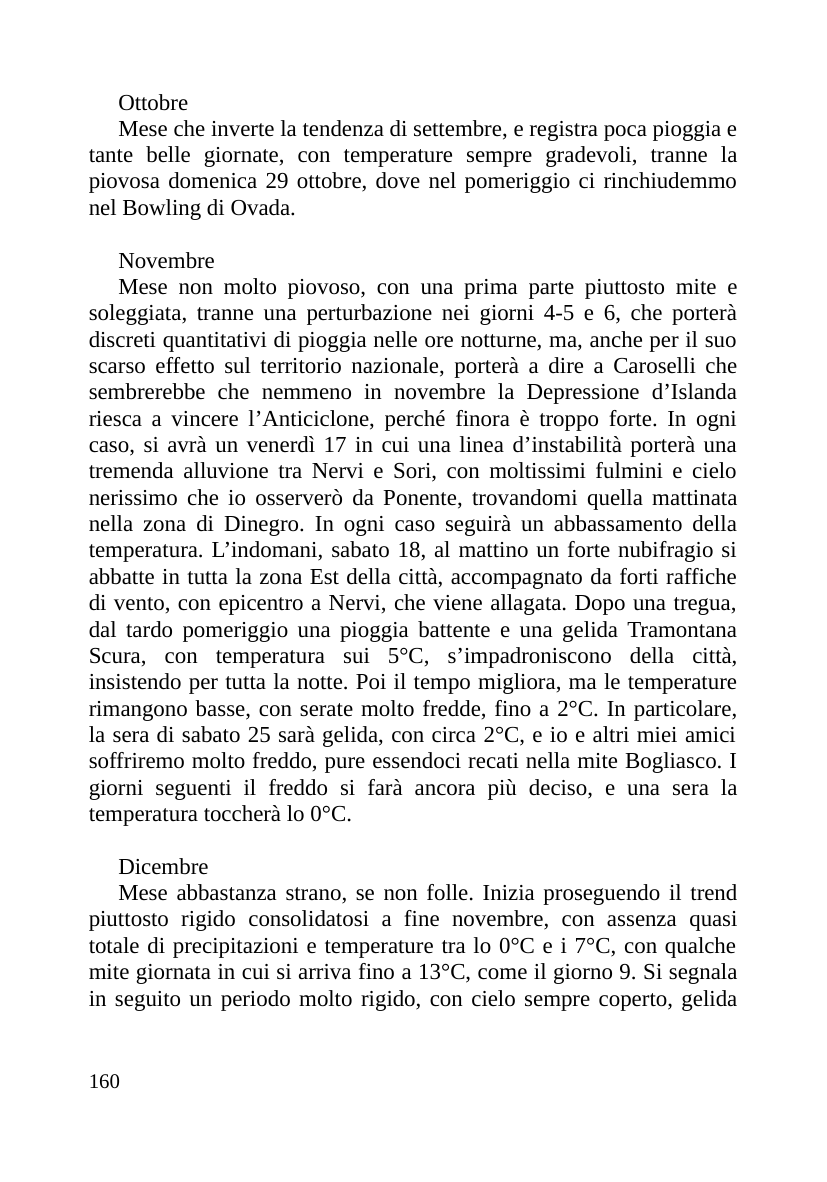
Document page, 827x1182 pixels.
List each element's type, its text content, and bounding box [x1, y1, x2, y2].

text Mese che inverte la tendenza di settembre, e registra poca pioggia e tante belle giornate, con temperature sempre gradevoli, tranne la piovosa domenica 29 ottobre, dove nel pomeriggio ci rinchiudemmo nel Bowling di Ovada. [88, 115, 738, 220]
text Mese non molto piovoso, con una prima parte piuttosto mite e soleggiata, tranne una perturbazione nei giorni 4-5 e 6, che porterà discreti quantitativi di pioggia nelle ore notturne, ma, anche per il suo scarso effetto sul territorio nazionale, porterà a dire a Caroselli che sembrerebbe che nemmeno in novembre la Depressione d’Islanda riesca a vincere l’Anticiclone, perché finora è troppo forte. In ogni caso, si avrà un venerdì 17 in cui una linea d’instabilità porterà una tremenda alluvione tra Nervi e Sori, con moltissimi fulmini e cielo nerissimo che io osserverò da Ponente, trovandomi quella mattinata nella zona di Dinegro. In ogni caso seguirà un abbassamento della temperatura. L’indomani, sabato 18, al mattino un forte nubifragio si abbatte in tutta la zona Est della città, accompagnato da forti raffiche di vento, con epicentro a Nervi, che viene allagata. Dopo una tregua, dal tardo pomeriggio una pioggia battente e una gelida Tramontana Scura, con temperatura sui 5°C, s’impadroniscono della città, insistendo per tutta la notte. Poi il tempo migliora, ma le temperature rimangono basse, con serate molto fredde, fino a 2°C. In particolare, la sera di sabato 25 sarà gelida, con circa 2°C, e io e altri miei amici soffriremo molto freddo, pure essendoci recati nella mite Bogliasco. I giorni seguenti il freddo si farà ancora più deciso, e una sera la temperatura toccherà lo 0°C. [88, 273, 738, 826]
text Novembre [88, 247, 738, 273]
text Dicembre [88, 853, 738, 879]
text Ottobre [88, 88, 738, 115]
text Mese abbastanza strano, se non folle. Inizia proseguendo il trend piuttosto rigido consolidatosi a fine novembre, con assenza quasi totale di precipitazioni e temperature tra lo 0°C e i 7°C, con qualche mite giornata in cui si arriva fino a 13°C, come il giorno 9. Si segnala in seguito un periodo molto rigido, con cielo sempre coperto, gelida [88, 879, 738, 1011]
